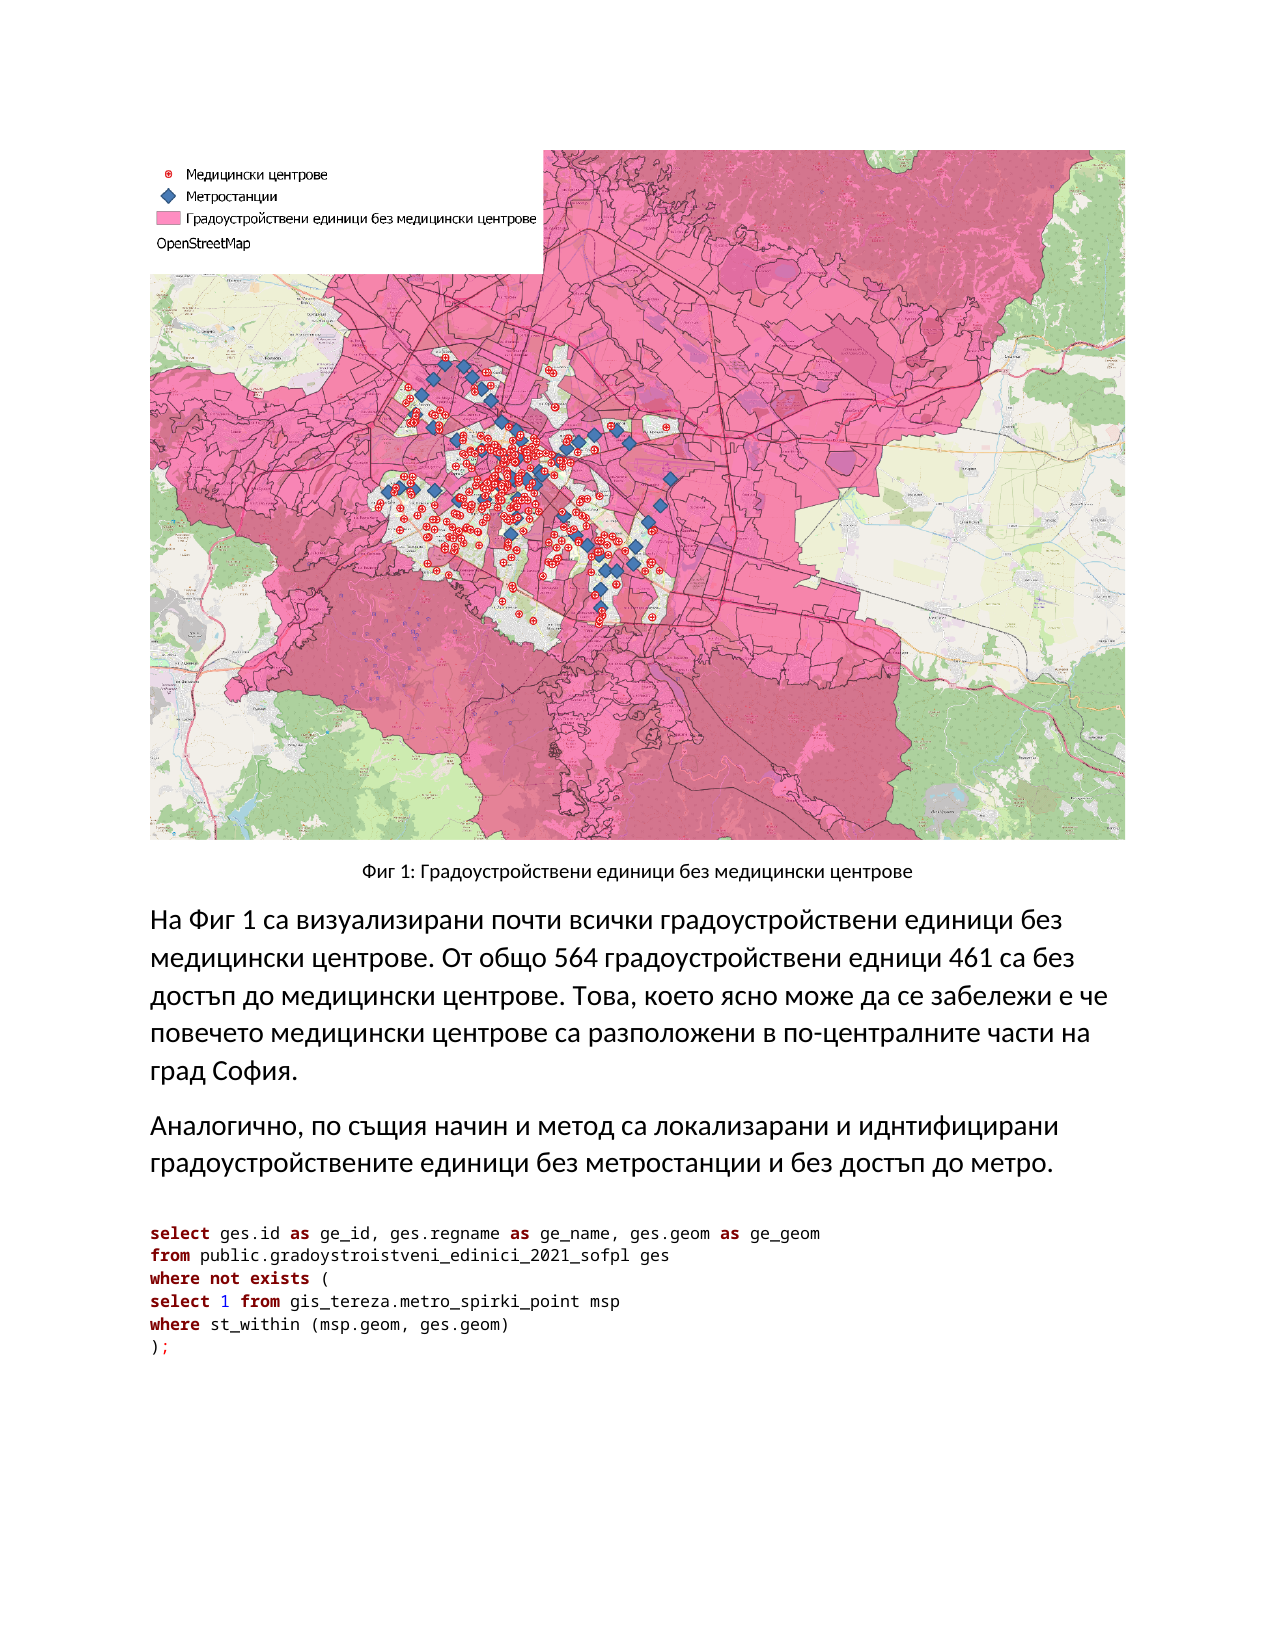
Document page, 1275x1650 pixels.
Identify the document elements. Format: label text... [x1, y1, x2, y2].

text На Фиг 1 са визуализирани почти всички градоустройствени единици без медицински центрове. От общо 564 градоустройствени едници 461 са без достъп до медицински центрове. Това, което ясно може да се забележи е че повечето медицински центрове са разположени в по-централните части на град София. [150, 901, 1125, 1088]
text Аналогично, по същия начин и метод са локализарани и иднтифицирани градоустройствените единици без метростанции и без достъп до метро. [150, 1107, 1125, 1180]
text from public.gradoystroistveni_edinici_2021_sofpl ges [150, 1244, 1125, 1267]
text where not exists ( [150, 1267, 1125, 1289]
text select 1 from gis_tereza.metro_spirki_point msp [150, 1289, 1125, 1312]
text Фиг 1: Градоустройствени единици без медицински центрове [150, 858, 1125, 883]
text where st_within (msp.geom, ges.geom) [150, 1312, 1125, 1335]
text select ges.id as ge_id, ges.regname as ge_name, ges.geom as ge_geom [150, 1221, 1125, 1244]
text ); [150, 1335, 1125, 1358]
